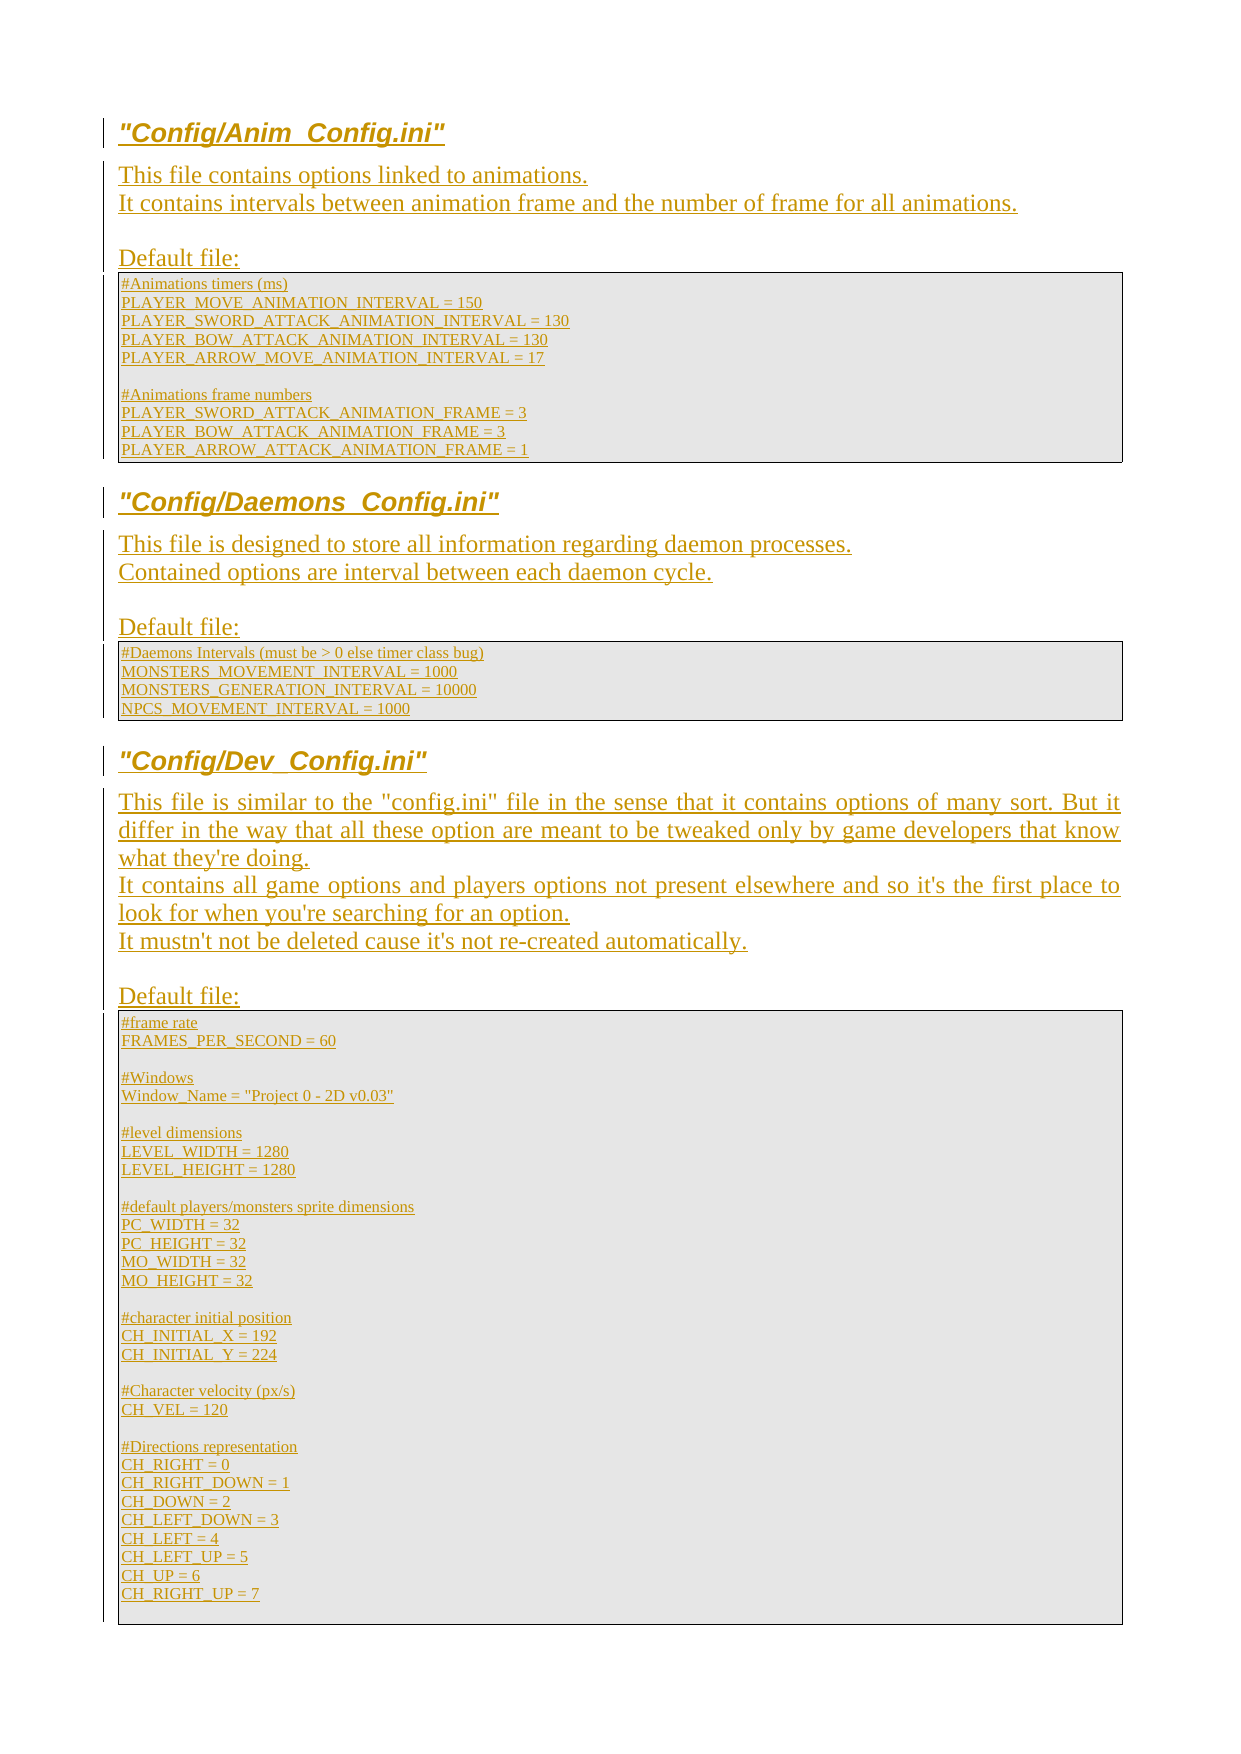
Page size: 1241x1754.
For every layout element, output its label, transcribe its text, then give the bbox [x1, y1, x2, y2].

text #character initial position [119, 1305, 1122, 1323]
text #Windows [119, 1065, 1122, 1084]
text Default file: [118, 613, 1122, 641]
text It mustn't not be deleted cause it's not re-created automatically. [118, 927, 1122, 955]
text PLAYER_ARROW_MOVE_ANIMATION_INTERVAL = 17 [119, 346, 1122, 364]
text Window_Name = "Project 0 - 2D v0.03" [119, 1084, 1122, 1102]
text Contained options are interval between each daemon cycle. [118, 558, 1122, 585]
text CH_LEFT_DOWN = 3 [119, 1508, 1122, 1526]
text CH_LEFT = 4 [119, 1526, 1122, 1545]
text #default players/monsters sprite dimensions [119, 1194, 1122, 1213]
text MONSTERS_GENERATION_INTERVAL = 10000 [119, 678, 1122, 696]
text CH_INITIAL_Y = 224 [119, 1342, 1122, 1360]
text PLAYER_BOW_ATTACK_ANIMATION_FRAME = 3 [119, 419, 1122, 438]
text #level dimensions [119, 1121, 1122, 1139]
text MO_HEIGHT = 32 [119, 1268, 1122, 1287]
text #Animations frame numbers [119, 382, 1122, 401]
text #Animations timers (ms) [119, 273, 1122, 290]
text CH_VEL = 120 [119, 1397, 1122, 1416]
text It contains all game options and players options not present elsewhere and so it's the first place to look for when you're searching for an option. [118, 872, 1122, 927]
text NPCS_MOVEMENT_INTERVAL = 1000 [119, 696, 1122, 720]
text PLAYER_SWORD_ATTACK_ANIMATION_FRAME = 3 [119, 401, 1122, 419]
text MONSTERS_MOVEMENT_INTERVAL = 1000 [119, 659, 1122, 678]
text Default file: [118, 244, 1122, 272]
text CH_RIGHT_UP = 7 [119, 1582, 1122, 1600]
text CH_UP = 6 [119, 1563, 1122, 1582]
text LEVEL_HEIGHT = 1280 [119, 1158, 1122, 1176]
text CH_LEFT_UP = 5 [119, 1545, 1122, 1563]
text PLAYER_ARROW_ATTACK_ANIMATION_FRAME = 1 [119, 438, 1122, 462]
text #Character velocity (px/s) [119, 1379, 1122, 1397]
text #Directions representation [119, 1434, 1122, 1453]
text PC_WIDTH = 32 [119, 1213, 1122, 1231]
subtitle "Config/Anim_Config.ini" [118, 118, 1122, 148]
text #Daemons Intervals (must be > 0 else timer class bug) [119, 642, 1122, 659]
text This file contains options linked to animations. [118, 161, 1122, 189]
text MO_WIDTH = 32 [119, 1250, 1122, 1268]
text LEVEL_WIDTH = 1280 [119, 1139, 1122, 1158]
text #frame rate [119, 1011, 1122, 1028]
text PC_HEIGHT = 32 [119, 1231, 1122, 1250]
text CH_RIGHT_DOWN = 1 [119, 1471, 1122, 1489]
text PLAYER_MOVE_ANIMATION_INTERVAL = 150 [119, 290, 1122, 309]
text It contains intervals between animation frame and the number of frame for all animations. [118, 189, 1122, 216]
subtitle "Config/Daemons_Config.ini" [118, 487, 1122, 517]
text This file is designed to store all information regarding daemon processes. [118, 530, 1122, 558]
text CH_INITIAL_X = 192 [119, 1323, 1122, 1342]
text FRAMES_PER_SECOND = 60 [119, 1028, 1122, 1047]
text PLAYER_BOW_ATTACK_ANIMATION_INTERVAL = 130 [119, 327, 1122, 346]
subtitle "Config/Dev_Config.ini" [118, 746, 1122, 776]
text PLAYER_SWORD_ATTACK_ANIMATION_INTERVAL = 130 [119, 309, 1122, 327]
text CH_DOWN = 2 [119, 1489, 1122, 1508]
text This file is similar to the "config.ini" file in the sense that it contains options of many sort. But it differ in the way that all these option are meant to be tweaked only by game developers that know what they're doing. [118, 788, 1122, 872]
text CH_RIGHT = 0 [119, 1453, 1122, 1471]
text Default file: [118, 982, 1122, 1010]
